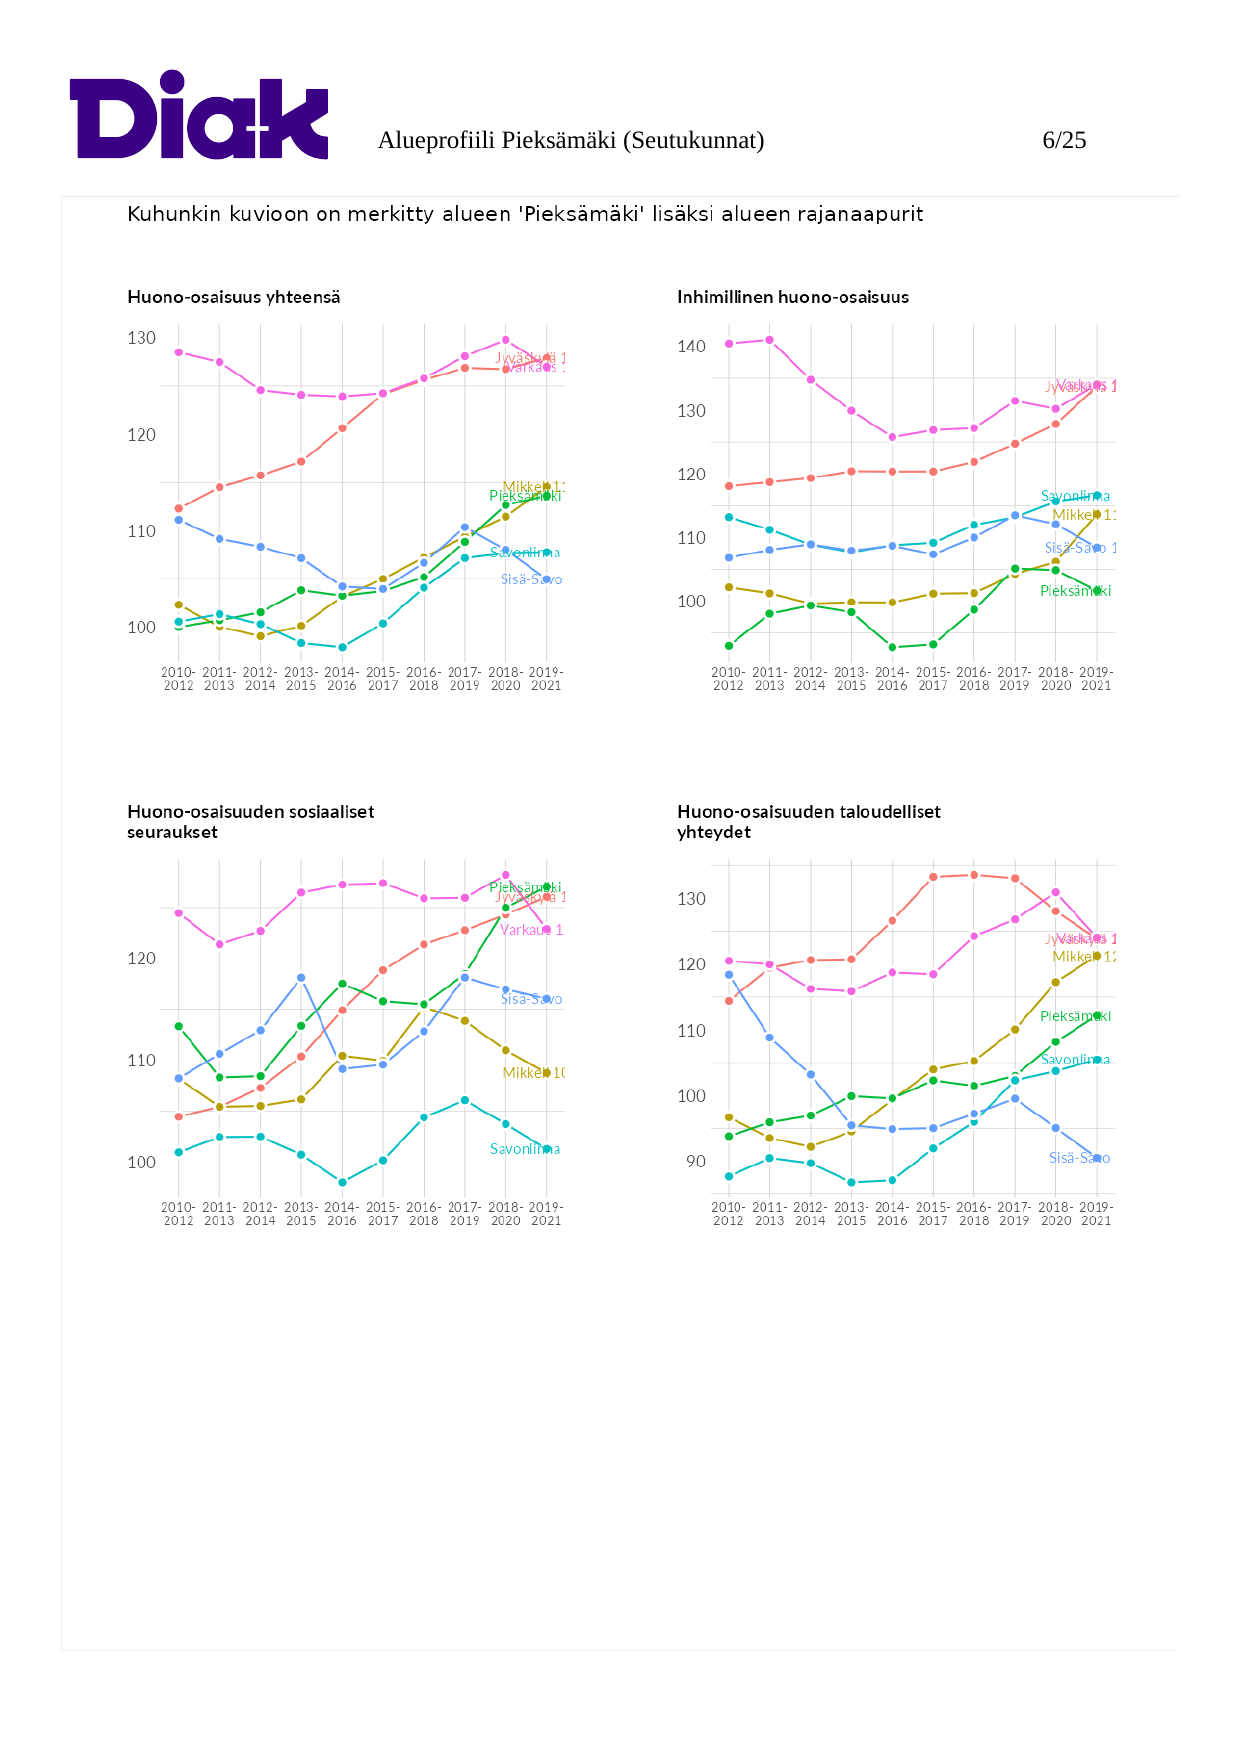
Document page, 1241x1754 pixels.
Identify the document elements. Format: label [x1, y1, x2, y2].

picture [61, 196, 1179, 1651]
